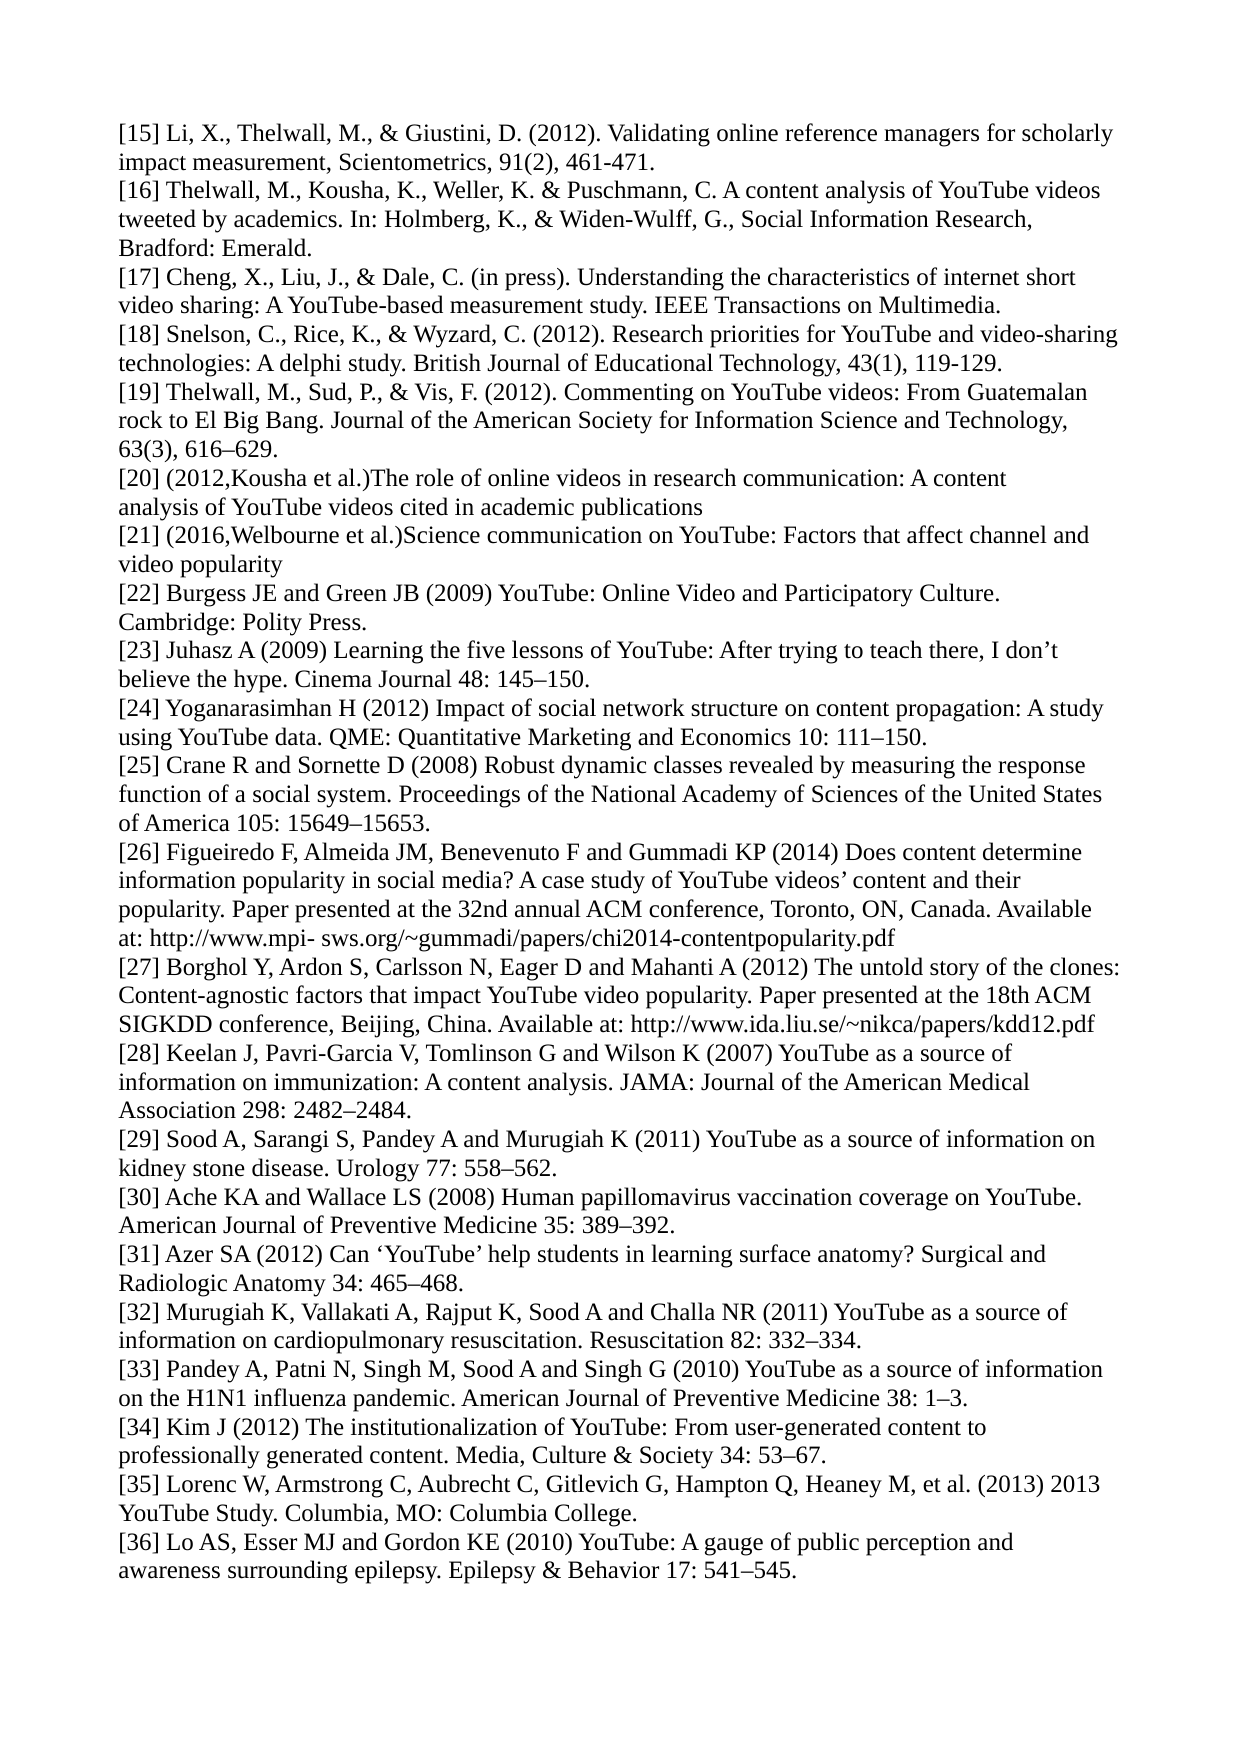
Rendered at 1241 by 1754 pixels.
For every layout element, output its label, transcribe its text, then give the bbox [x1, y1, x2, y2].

text [21] (2016,Welbourne et al.)Science communication on YouTube: Factors that affect channel and video popularity [118, 521, 1122, 578]
text [16] Thelwall, M., Kousha, K., Weller, K. & Puschmann, C. A content analysis of YouTube videos tweeted by academics. In: Holmberg, K., & Widen-Wulff, G., Social Information Research, Bradford: Emerald. [118, 176, 1122, 262]
text [20] (2012,Kousha et al.)The role of online videos in research communication: A content [118, 463, 1122, 492]
text [19] Thelwall, M., Sud, P., & Vis, F. (2012). Commenting on YouTube videos: From Guatemalan rock to El Big Bang. Journal of the American Society for Information Science and Technology, 63(3), 616–629. [118, 377, 1122, 463]
text [29] Sood A, Sarangi S, Pandey A and Murugiah K (2011) YouTube as a source of information on kidney stone disease. Urology 77: 558–562. [118, 1124, 1122, 1182]
text [34] Kim J (2012) The institutionalization of YouTube: From user-generated content to professionally generated content. Media, Culture & Society 34: 53–67. [118, 1412, 1122, 1469]
text [35] Lorenc W, Armstrong C, Aubrecht C, Gitlevich G, Hampton Q, Heaney M, et al. (2013) 2013 YouTube Study. Columbia, MO: Columbia College. [118, 1469, 1122, 1527]
text [25] Crane R and Sornette D (2008) Robust dynamic classes revealed by measuring the response function of a social system. Proceedings of the National Academy of Sciences of the United States of America 105: 15649–15653. [118, 751, 1122, 837]
text [26] Figueiredo F, Almeida JM, Benevenuto F and Gummadi KP (2014) Does content determine information popularity in social media? A case study of YouTube videos’ content and their popularity. Paper presented at the 32nd annual ACM conference, Toronto, ON, Canada. Available at: http://www.mpi- sws.org/~gummadi/papers/chi2014-contentpopularity.pdf [118, 837, 1122, 952]
text [17] Cheng, X., Liu, J., & Dale, C. (in press). Understanding the characteristics of internet short video sharing: A YouTube-based measurement study. IEEE Transactions on Multimedia. [118, 262, 1122, 319]
text [24] Yoganarasimhan H (2012) Impact of social network structure on content propagation: A study using YouTube data. QME: Quantitative Marketing and Economics 10: 111–150. [118, 693, 1122, 751]
text [30] Ache KA and Wallace LS (2008) Human papillomavirus vaccination coverage on YouTube. American Journal of Preventive Medicine 35: 389–392. [118, 1182, 1122, 1239]
text [23] Juhasz A (2009) Learning the five lessons of YouTube: After trying to teach there, I don’t believe the hype. Cinema Journal 48: 145–150. [118, 636, 1122, 693]
text [31] Azer SA (2012) Can ‘YouTube’ help students in learning surface anatomy? Surgical and Radiologic Anatomy 34: 465–468. [32] Murugiah K, Vallakati A, Rajput K, Sood A and Challa NR (2011) YouTube as a source of information on cardiopulmonary resuscitation. Resuscitation 82: 332–334. [118, 1239, 1122, 1354]
text [15] Li, X., Thelwall, M., & Giustini, D. (2012). Validating online reference managers for scholarly impact measurement, Scientometrics, 91(2), 461-471. [118, 118, 1122, 176]
text [36] Lo AS, Esser MJ and Gordon KE (2010) YouTube: A gauge of public perception and awareness surrounding epilepsy. Epilepsy & Behavior 17: 541–545. [118, 1527, 1122, 1584]
text [27] Borghol Y, Ardon S, Carlsson N, Eager D and Mahanti A (2012) The untold story of the clones: Content-agnostic factors that impact YouTube video popularity. Paper presented at the 18th ACM SIGKDD conference, Beijing, China. Available at: http://www.ida.liu.se/~nikca/papers/kdd12.pdf [118, 952, 1122, 1038]
text [22] Burgess JE and Green JB (2009) YouTube: Online Video and Participatory Culture. Cambridge: Polity Press. [118, 578, 1122, 636]
text [33] Pandey A, Patni N, Singh M, Sood A and Singh G (2010) YouTube as a source of information on the H1N1 influenza pandemic. American Journal of Preventive Medicine 38: 1–3. [118, 1354, 1122, 1412]
text [18] Snelson, C., Rice, K., & Wyzard, C. (2012). Research priorities for YouTube and video-sharing technologies: A delphi study. British Journal of Educational Technology, 43(1), 119-129. [118, 319, 1122, 377]
text [28] Keelan J, Pavri-Garcia V, Tomlinson G and Wilson K (2007) YouTube as a source of information on immunization: A content analysis. JAMA: Journal of the American Medical Association 298: 2482–2484. [118, 1038, 1122, 1124]
text analysis of YouTube videos cited in academic publications [118, 492, 1122, 521]
